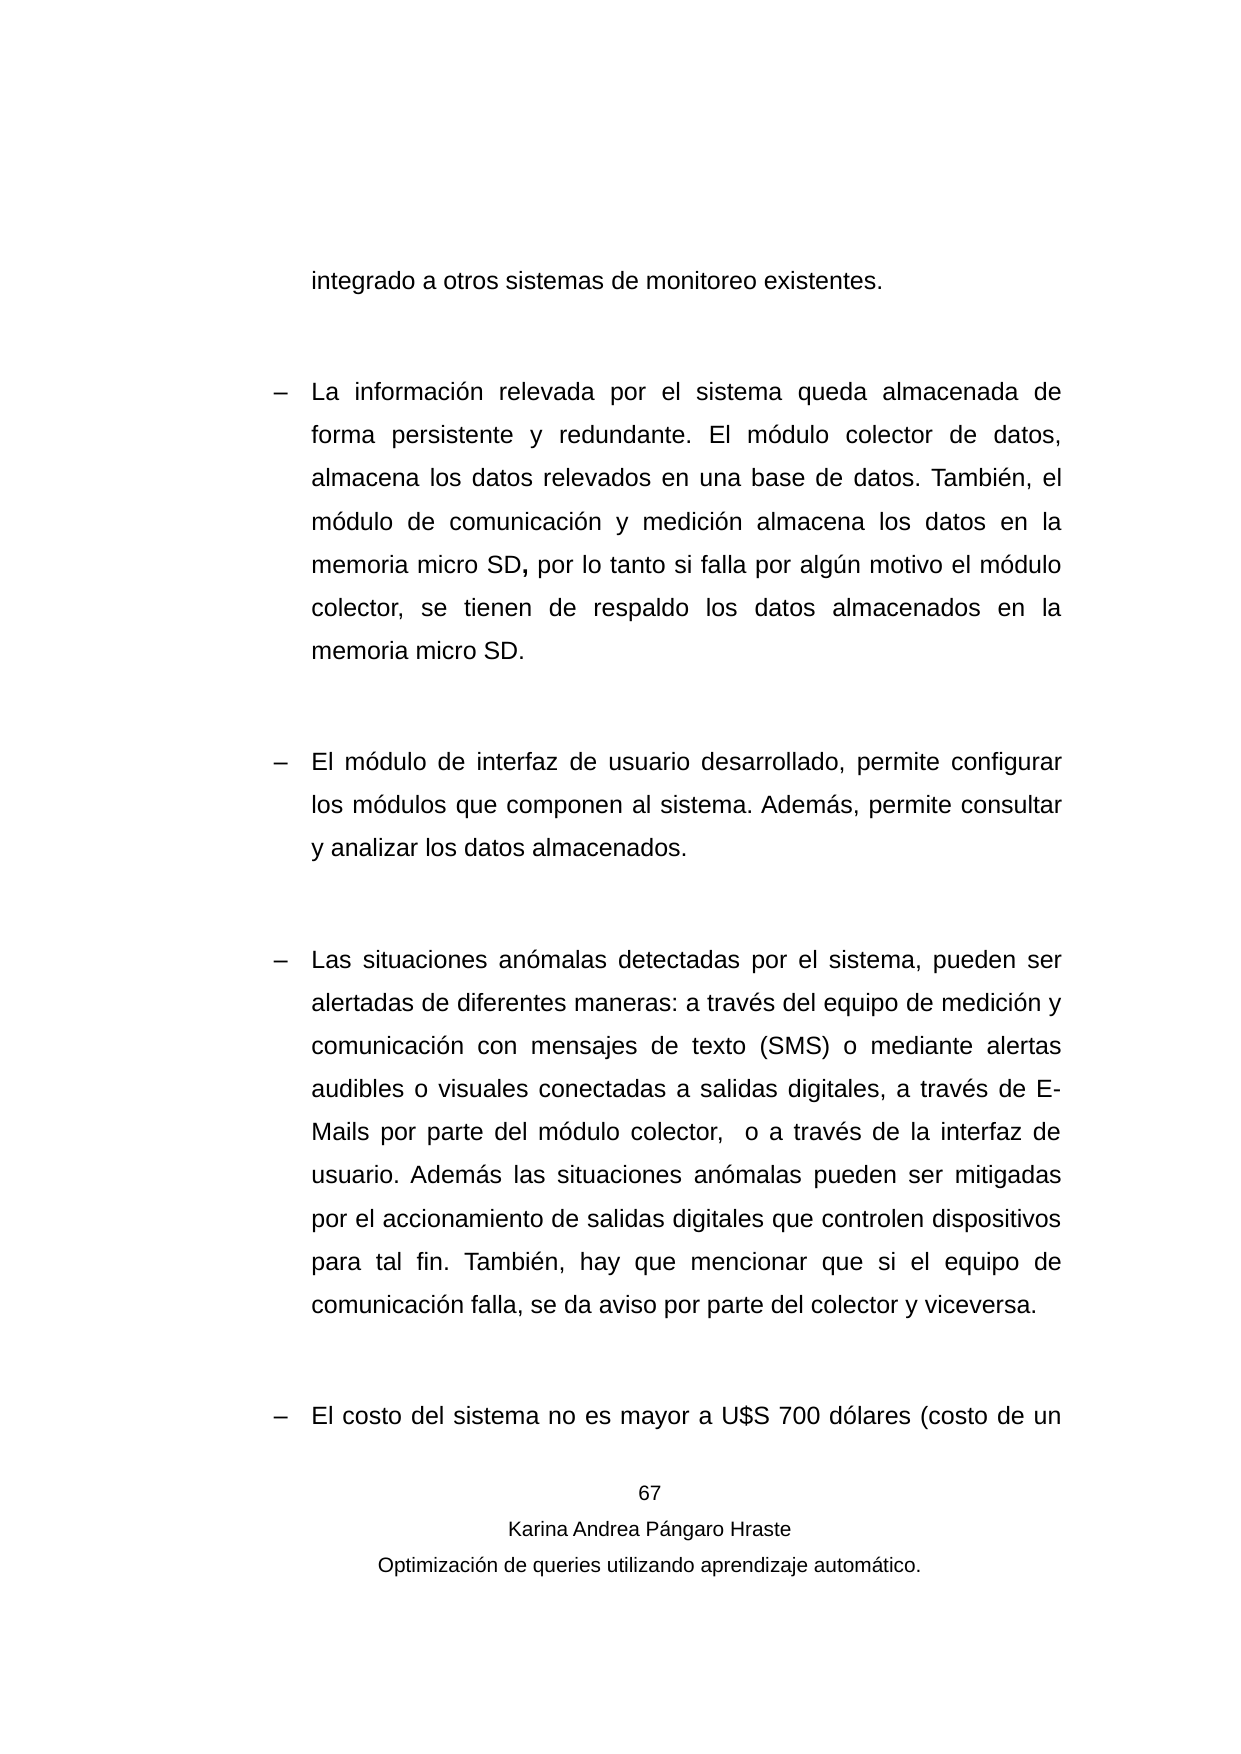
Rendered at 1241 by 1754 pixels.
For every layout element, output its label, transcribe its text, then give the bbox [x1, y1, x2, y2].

list El costo del sistema no es mayor a U$S 700 dólares (costo de un [274, 1401, 1063, 1430]
list integrado a otros sistemas de monitoreo existentes. [274, 266, 1063, 294]
list El módulo de interfaz de usuario desarrollado, permite configurar los módulos que componen al sistema. Además, permite consultar y analizar los datos almacenados. [274, 747, 1063, 862]
list La información relevada por el sistema queda almacenada de forma persistente y redundante. El módulo colector de datos, almacena los datos relevados en una base de datos. También, el módulo de comunicación y medición almacena los datos en la memoria micro SD, por lo tanto si falla por algún motivo el módulo colector, se tienen de respaldo los datos almacenados en la memoria micro SD. [274, 377, 1063, 664]
list Las situaciones anómalas detectadas por el sistema, pueden ser alertadas de diferentes maneras: a través del equipo de medición y comunicación con mensajes de texto (SMS) o mediante alertas audibles o visuales conectadas a salidas digitales, a través de E-Mails por parte del módulo colector, o a través de la interfaz de usuario. Además las situaciones anómalas pueden ser mitigadas por el accionamiento de salidas digitales que controlen dispositivos para tal fin. También, hay que mencionar que si el equipo de comunicación falla, se da aviso por parte del colector y viceversa. [274, 945, 1063, 1318]
